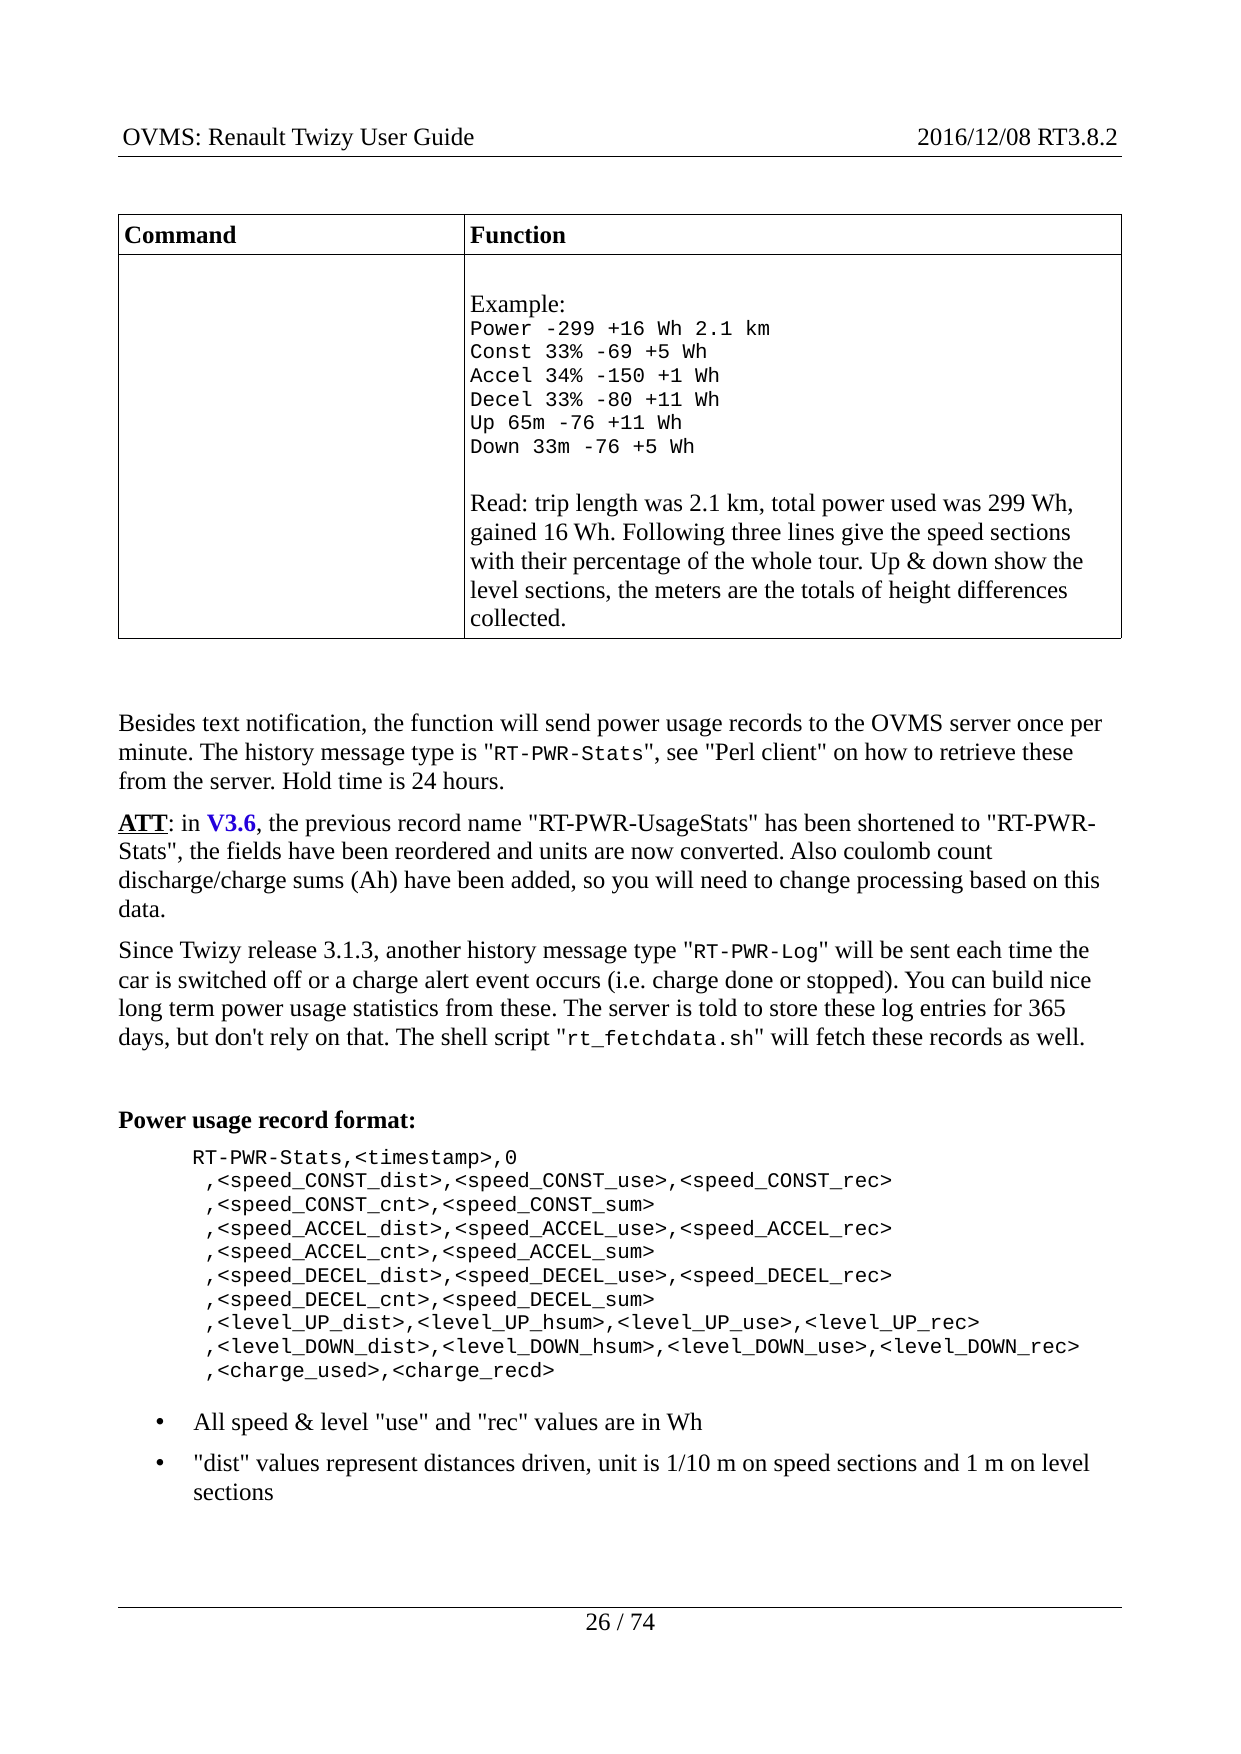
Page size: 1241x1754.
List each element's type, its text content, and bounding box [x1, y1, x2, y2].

table_header Function [465, 215, 1121, 254]
list All speed & level "use" and "rec" values are in Wh [156, 1407, 1122, 1436]
text ,<speed_DECEL_cnt>,<speed_DECEL_sum> ,<level_UP_dist>,<level_UP_hsum>,<level_UP_use>,<level_UP_rec> [192, 1289, 1122, 1336]
text Power usage record format: [118, 1106, 1122, 1134]
table_cell [119, 255, 464, 638]
text Since Twizy release 3.1.3, another history message type "RT-PWR-Log" will be sent each time the car is switched off or a charge alert event occurs (i.e. charge done or stopped). You can build nice long term power usage statistics from these. The server is told to store these log entries for 365 days, but don't rely on that. The shell script "rt_fetchdata.sh" will fetch these records as well. [118, 935, 1122, 1052]
table_cell Example: Power -299 +16 Wh 2.1 km Const 33% -69 +5 Wh Accel 34% -150 +1 Wh Decel 33% -80 +11 Wh Up 65m -76 +11 Wh Down 33m -76 +5 Wh Read: trip length was 2.1 km, total power used was 299 Wh, gained 16 Wh. Following three lines give the speed sections with their percentage of the whole tour. Up & down show the level sections, the meters are the totals of height differences collected. [465, 255, 1121, 638]
text ,<level_DOWN_dist>,<level_DOWN_hsum>,<level_DOWN_use>,<level_DOWN_rec> ,<charge_used>,<charge_recd> [192, 1336, 1122, 1407]
table_header Command [119, 215, 464, 254]
text ATT: in V3.6, the previous record name "RT-PWR-UsageStats" has been shortened to "RT-PWR-Stats", the fields have been reordered and units are now converted. Also coulomb count discharge/charge sums (Ah) have been added, so you will need to change processing based on this data. [118, 808, 1122, 923]
text ,<speed_ACCEL_cnt>,<speed_ACCEL_sum> ,<speed_DECEL_dist>,<speed_DECEL_use>,<speed_DECEL_rec> [192, 1241, 1122, 1289]
text Besides text notification, the function will send power usage records to the OVMS server once per minute. The history message type is "RT-PWR-Stats", see "Perl client" on how to retrieve these from the server. Hold time is 24 hours. [118, 708, 1122, 795]
text ,<speed_CONST_cnt>,<speed_CONST_sum> ,<speed_ACCEL_dist>,<speed_ACCEL_use>,<speed_ACCEL_rec> [192, 1194, 1122, 1241]
text ,<speed_CONST_dist>,<speed_CONST_use>,<speed_CONST_rec> [192, 1171, 1122, 1194]
text RT-PWR-Stats,<timestamp>,0 [192, 1147, 1122, 1171]
list "dist" values represent distances driven, unit is 1/10 m on speed sections and 1 m on level sections [156, 1448, 1122, 1506]
